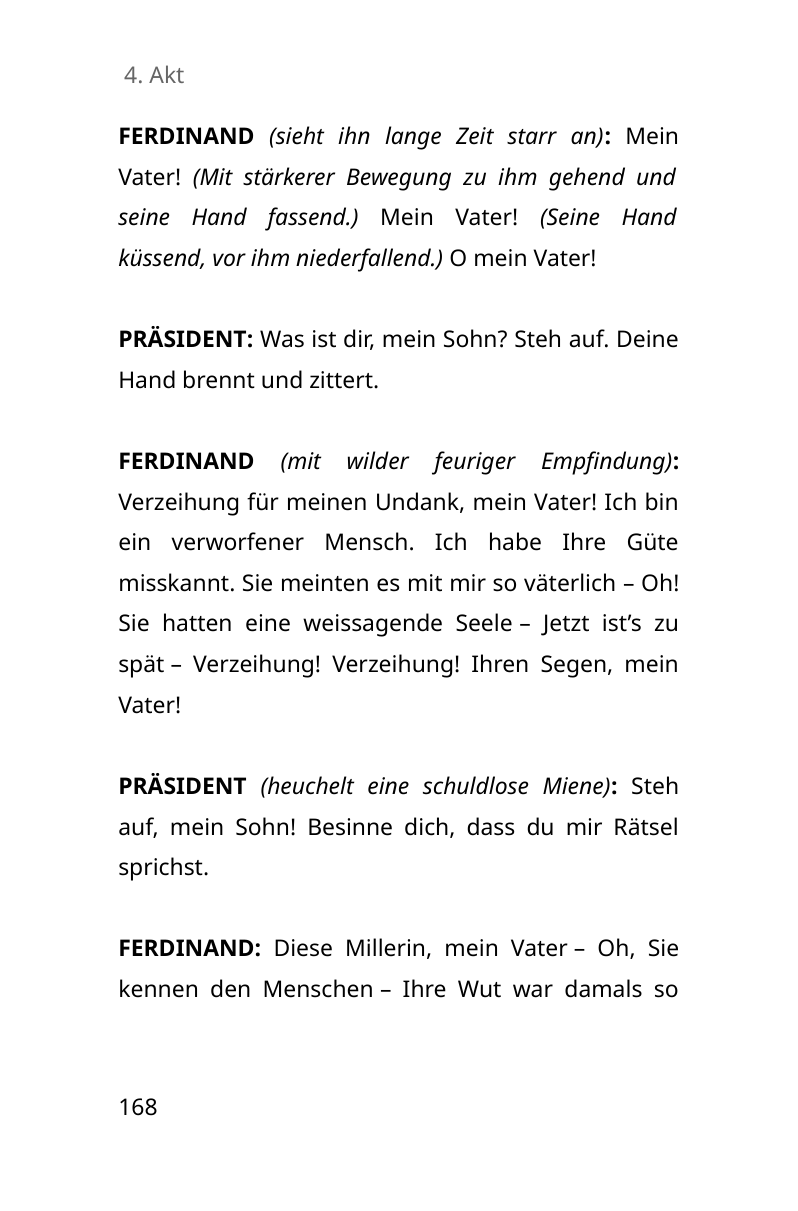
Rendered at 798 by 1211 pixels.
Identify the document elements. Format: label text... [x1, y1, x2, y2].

text FERDINAND (sieht ihn lange Zeit starr an): Mein Vater! (Mit stärkerer Bewegung zu ihm gehend und seine Hand fassend.) Mein Vater! (Seine Hand küssend, vor ihm niederfallend.) O mein Vater! [118, 120, 679, 273]
text PRÄSIDENT (heuchelt eine schuldlose Miene): Steh auf, mein Sohn! Besinne dich, dass du mir Rätsel sprichst. [118, 741, 679, 882]
text PRÄSIDENT: Was ist dir, mein Sohn? Steh auf. Deine Hand brennt und zittert. [118, 294, 679, 395]
text FERDINAND (mit wilder feuriger Empfindung): Verzeihung für meinen Undank, mein Vater! Ich bin ein verworfener Mensch. Ich habe Ihre Güte misskannt. Sie meinten es mit mir so väterlich – Oh! Sie hatten eine weissagende Seele – Jetzt ist’s zu spät – Verzeihung! Verzeihung! Ihren Segen, mein Vater! [118, 416, 679, 720]
text FERDINAND: Diese Millerin, mein Vater – Oh, Sie kennen den Menschen – Ihre Wut war damals so [118, 903, 679, 1004]
